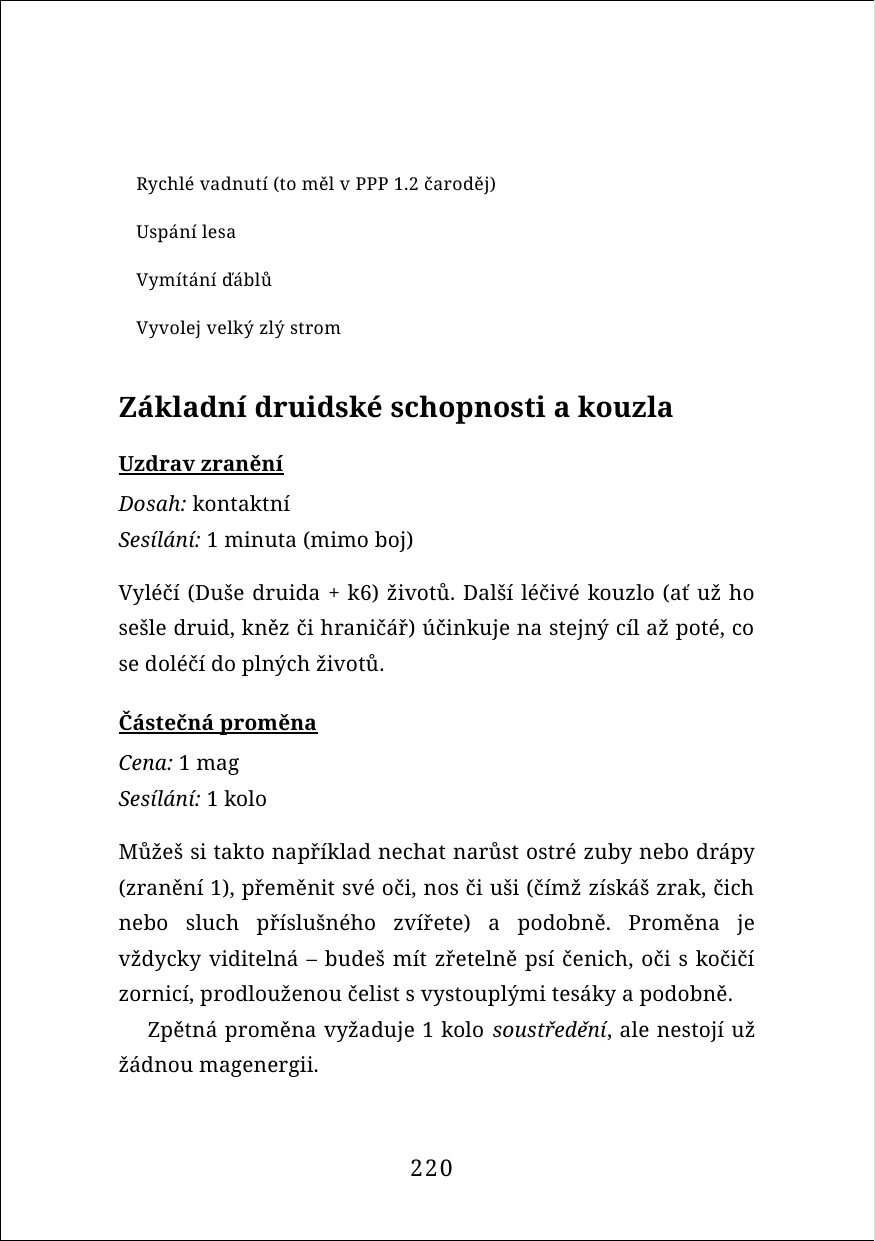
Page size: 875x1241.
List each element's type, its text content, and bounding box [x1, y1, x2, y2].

text Cena: 1 mag Sesílání: 1 kolo [118, 748, 756, 812]
text Vymítání ďáblů [136, 268, 756, 292]
text Vyvolej velký zlý strom [136, 316, 756, 340]
subtitle Uzdrav zranění [118, 449, 756, 477]
text Uspání lesa [136, 220, 756, 244]
text Vyléčí (Duše druida + k6) životů. Další léčivé kouzlo (ať už ho sešle druid, kněz či hraničář) účinkuje na stejný cíl až poté, co se doléčí do plných životů. [118, 578, 756, 677]
text Můžeš si takto například nechat narůst ostré zuby nebo drápy (zranění 1), přeměnit své oči, nos či uši (čímž získáš zrak, čich nebo sluch příslušného zvířete) a podobně. Proměna je vždycky viditelná – budeš mít zřetelně psí čenich, oči s kočičí zornicí, prodlouženou čelist s vystouplými tesáky a podobně. Zpětná proměna vyžaduje 1 kolo soustředění, ale nestojí už žádnou magenergii. [118, 837, 756, 1079]
text Rychlé vadnutí (to měl v PPP 1.2 čaroděj) [136, 172, 756, 196]
text Dosah: kontaktní Sesílání: 1 minuta (mimo boj) [118, 489, 756, 553]
subtitle Základní druidské schopnosti a kouzla [118, 387, 756, 425]
subtitle Částečná proměna [118, 708, 756, 737]
